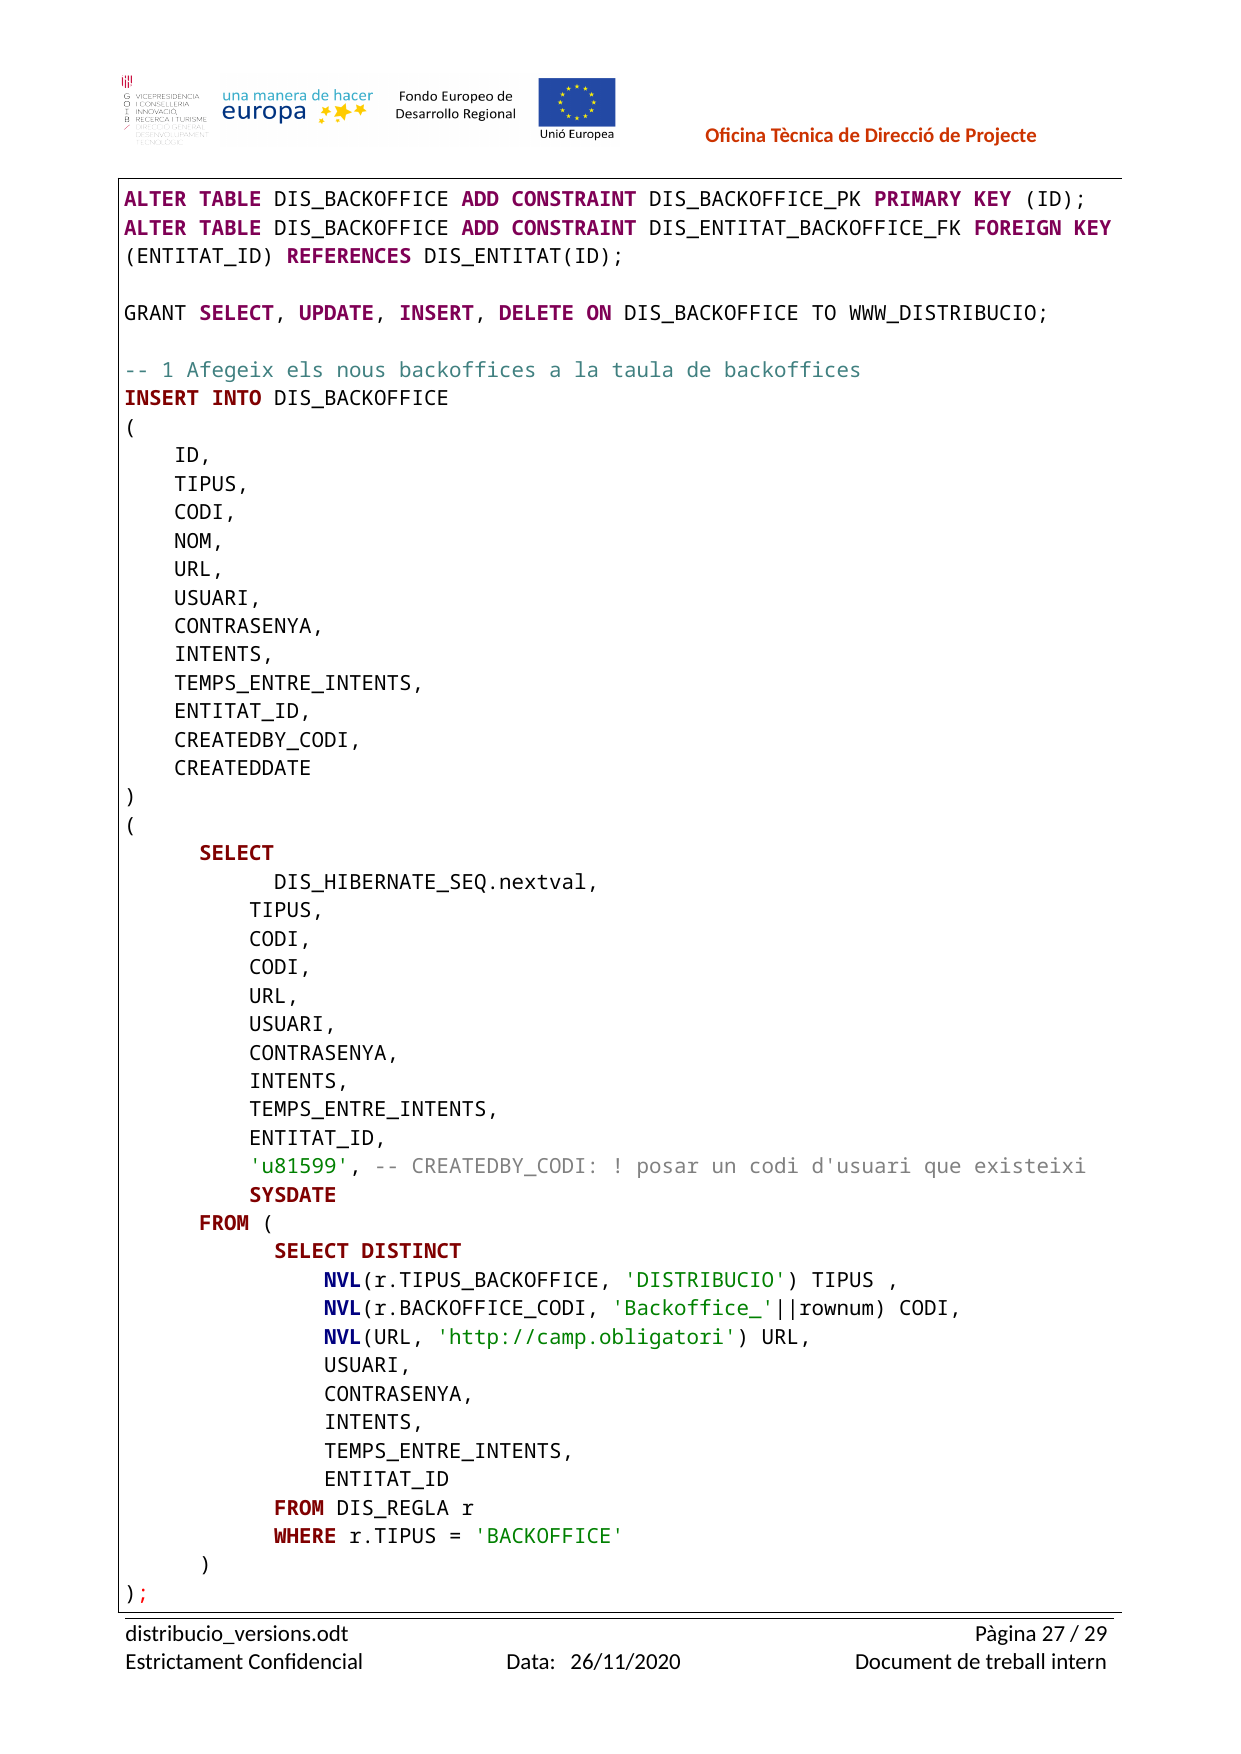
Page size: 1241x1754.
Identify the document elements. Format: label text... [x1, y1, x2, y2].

picture [118, 73, 213, 147]
table_header ALTER TABLE DIS_BACKOFFICE ADD CONSTRAINT DIS_BACKOFFICE_PK PRIMARY KEY (ID); ALTER TABLE DIS_BACKOFFICE ADD CONSTRAINT DIS_ENTITAT_BACKOFFICE_FK FOREIGN KEY (ENTITAT_ID) REFERENCES DIS_ENTITAT(ID); GRANT SELECT, UPDATE, INSERT, DELETE ON DIS_BACKOFFICE TO WWW_DISTRIBUCIO; -- 1 Afegeix els nous backoffices a la taula de backoffices INSERT INTO DIS_BACKOFFICE ( ID, TIPUS, CODI, NOM, URL, USUARI, CONTRASENYA, INTENTS, TEMPS_ENTRE_INTENTS, ENTITAT_ID, CREATEDBY_CODI, CREATEDDATE ) ( SELECT DIS_HIBERNATE_SEQ.nextval, TIPUS, CODI, CODI, URL, USUARI, CONTRASENYA, INTENTS, TEMPS_ENTRE_INTENTS, ENTITAT_ID, 'u81599', -- CREATEDBY_CODI: ! posar un codi d'usuari que existeixi SYSDATE FROM ( SELECT DISTINCT NVL(r.TIPUS_BACKOFFICE, 'DISTRIBUCIO') TIPUS , NVL(r.BACKOFFICE_CODI, 'Backoffice_'||rownum) CODI, NVL(URL, 'http://camp.obligatori') URL, USUARI, CONTRASENYA, INTENTS, TEMPS_ENTRE_INTENTS, ENTITAT_ID FROM DIS_REGLA r WHERE r.TIPUS = 'BACKOFFICE' ) ); [119, 179, 1122, 1612]
picture [219, 73, 621, 147]
